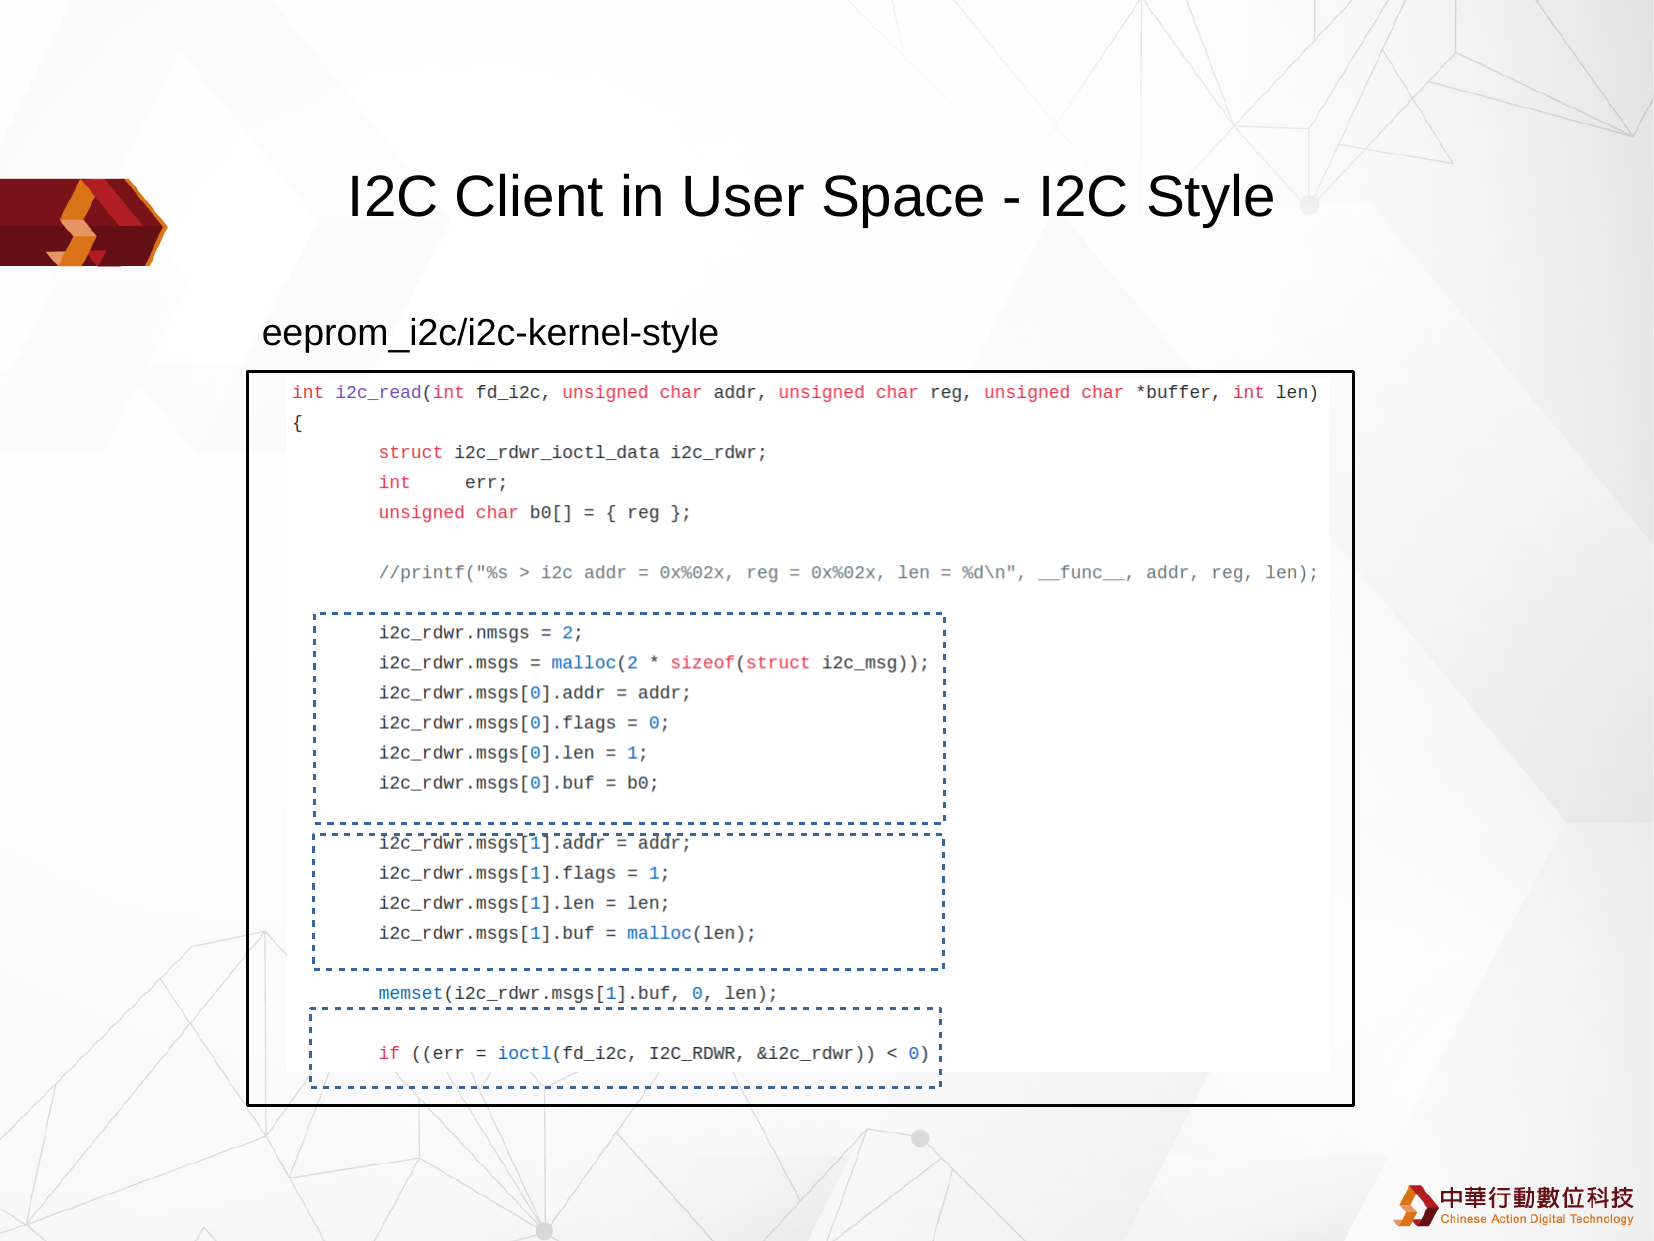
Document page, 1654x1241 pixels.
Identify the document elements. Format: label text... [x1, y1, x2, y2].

picture [0, 0, 1654, 1241]
text_box eeprom_i2c/i2c-kernel-style [247, 303, 735, 361]
title I2C Client in User Space - I2C Style [118, 112, 1506, 281]
